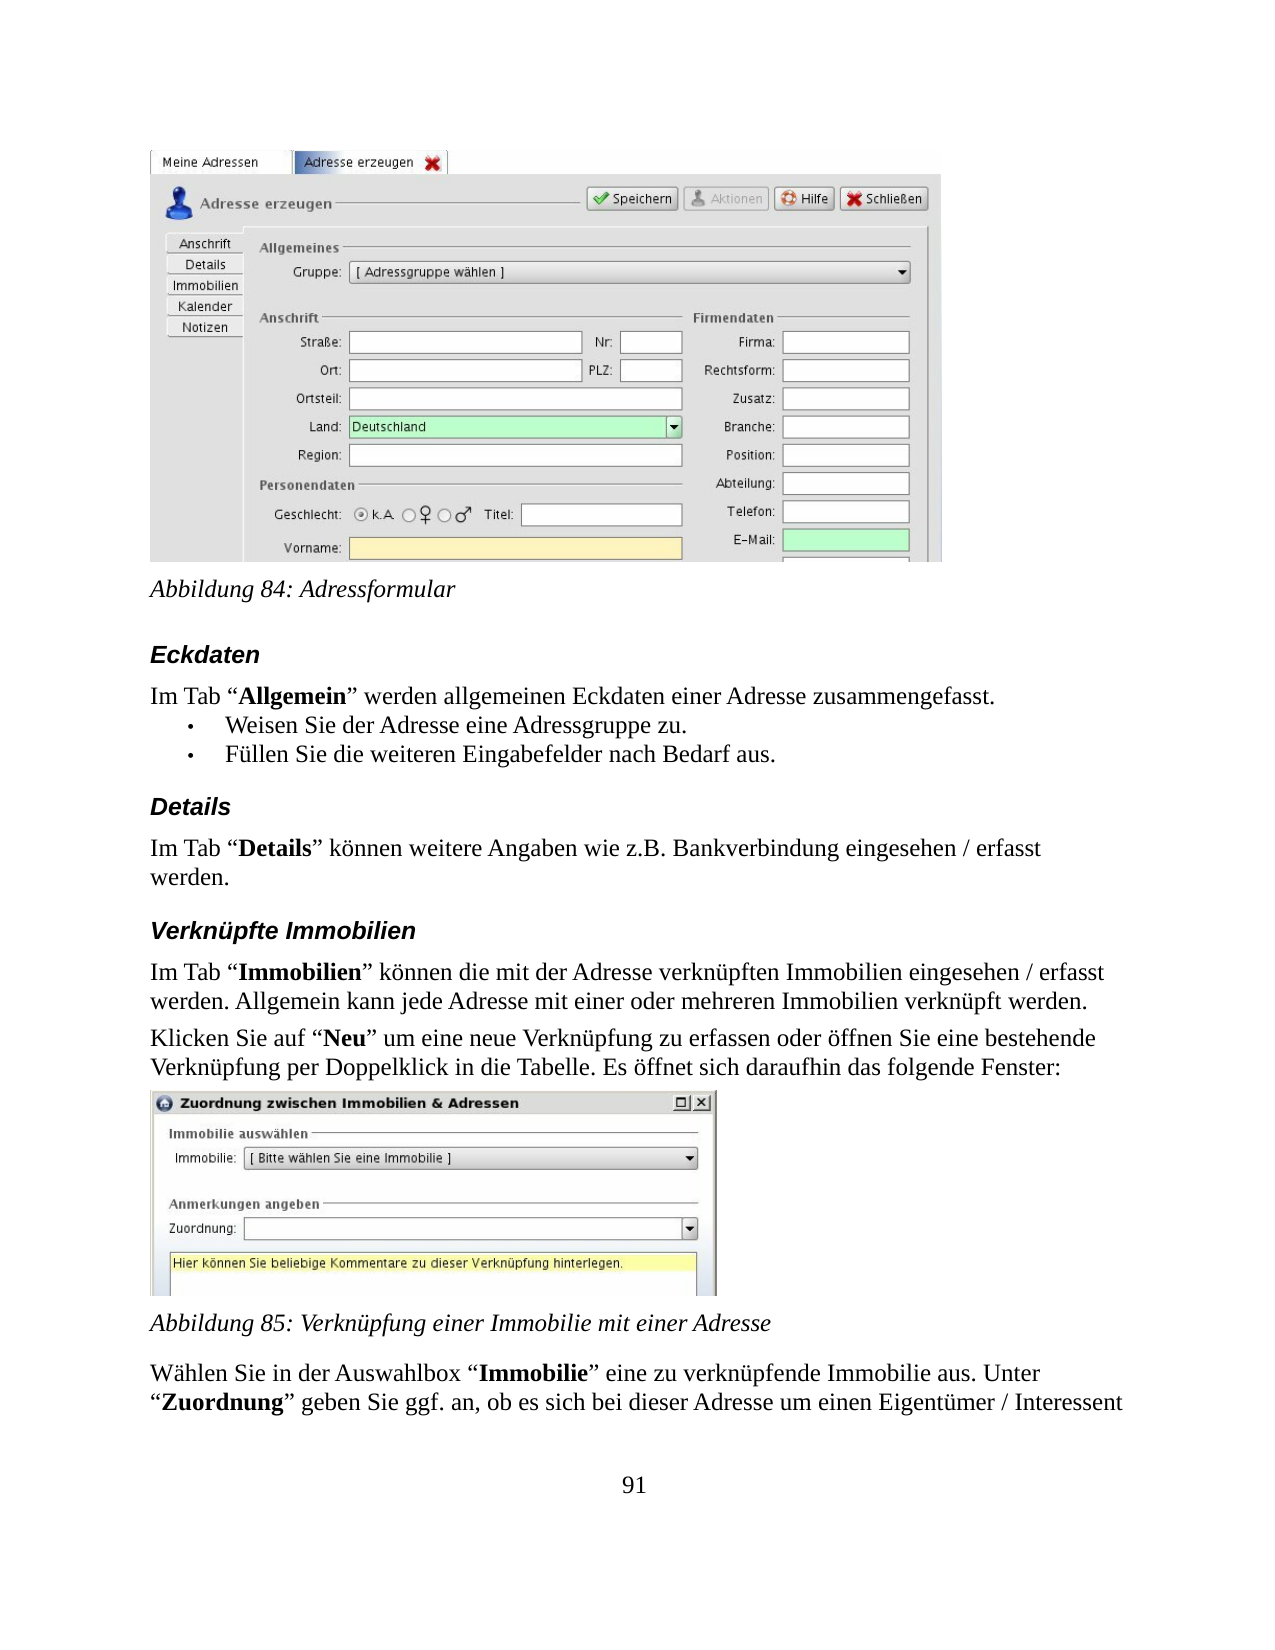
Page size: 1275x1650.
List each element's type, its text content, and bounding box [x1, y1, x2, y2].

text Im Tab “Immobilien” können die mit der Adresse verknüpften Immobilien eingesehen / erfasst werden. Allgemein kann jede Adresse mit einer oder mehreren Immobilien verknüpft werden. [150, 957, 1125, 1014]
text Im Tab “Details” können weitere Angaben wie z.B. Bankverbindung eingesehen / erfasst werden. [150, 833, 1125, 891]
list Weisen Sie der Adresse eine Adressgruppe zu. [187, 710, 1125, 739]
picture [150, 150, 942, 562]
picture [150, 1090, 717, 1296]
text Wählen Sie in der Auswahlbox “Immobilie” eine zu verknüpfende Immobilie aus. Unter “Zuordnung” geben Sie ggf. an, ob es sich bei dieser Adresse um einen Eigentümer / Interessent [150, 1358, 1125, 1415]
text Im Tab “Allgemein” werden allgemeinen Eckdaten einer Adresse zusammengefasst. [150, 681, 1125, 710]
subtitle Eckdaten [150, 640, 1125, 669]
text Abbildung 85: Verknüpfung einer Immobilie mit einer Adresse [150, 1308, 1125, 1336]
subtitle Details [150, 792, 1125, 821]
text Abbildung 84: Adressformular [150, 574, 1125, 603]
list Füllen Sie die weiteren Eingabefelder nach Bedarf aus. [187, 739, 1125, 767]
text Klicken Sie auf “Neu” um eine neue Verknüpfung zu erfassen oder öffnen Sie eine bestehende Verknüpfung per Doppelklick in die Tabelle. Es öffnet sich daraufhin das folgende Fenster: [150, 1023, 1125, 1081]
subtitle Verknüpfte Immobilien [150, 916, 1125, 944]
